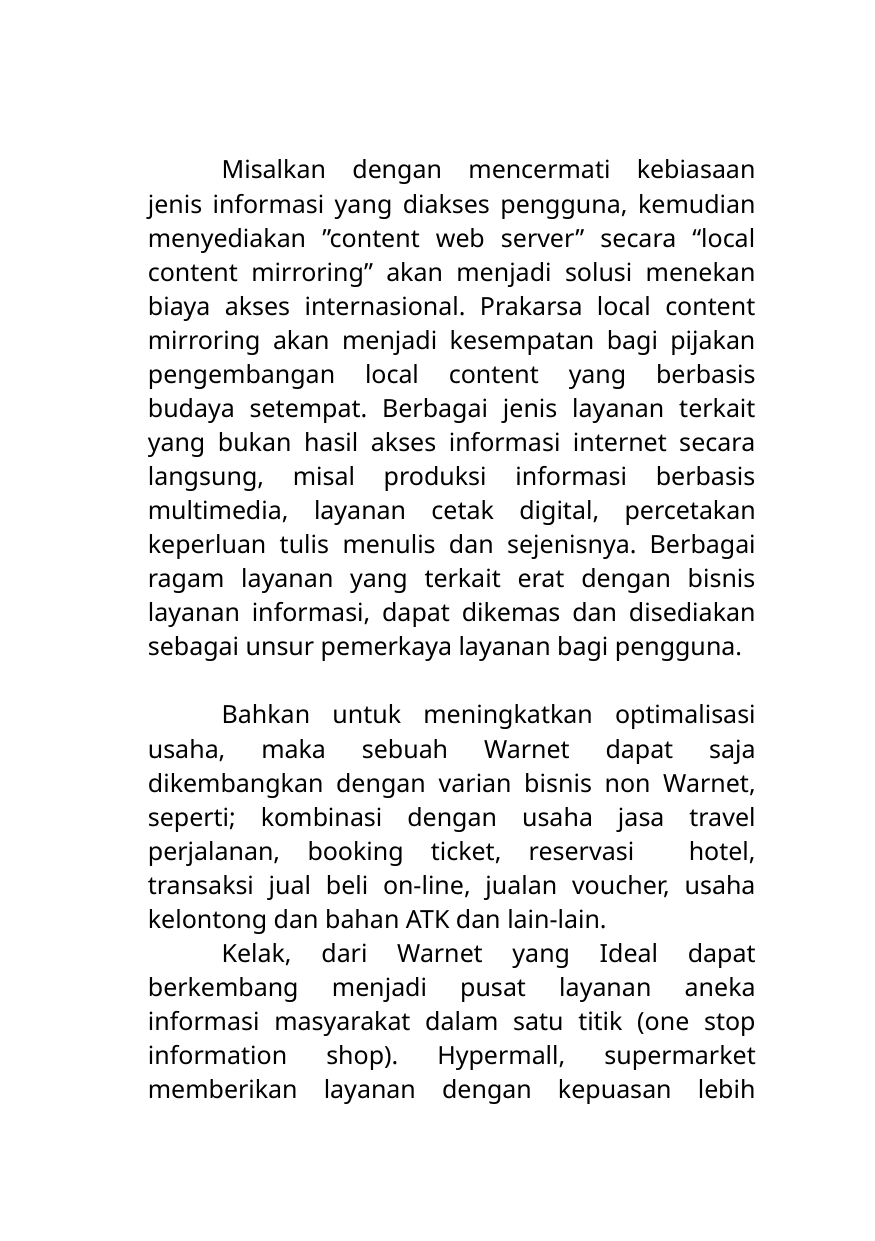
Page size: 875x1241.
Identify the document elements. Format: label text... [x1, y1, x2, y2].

text Misalkan dengan mencermati kebiasaan jenis informasi yang diakses pengguna, kemudian menyediakan ”content web server” secara “local content mirroring” akan menjadi solusi menekan biaya akses internasional. Prakarsa local content mirroring akan menjadi kesempatan bagi pijakan pengembangan local content yang berbasis budaya setempat. Berbagai jenis layanan terkait yang bukan hasil akses informasi internet secara langsung, misal produksi informasi berbasis multimedia, layanan cetak digital, percetakan keperluan tulis menulis dan sejenisnya. Berbagai ragam layanan yang terkait erat dengan bisnis layanan informasi, dapat dikemas dan disediakan sebagai unsur pemerkaya layanan bagi pengguna. [148, 152, 756, 663]
text Bahkan untuk meningkatkan optimalisasi usaha, maka sebuah Warnet dapat saja dikembangkan dengan varian bisnis non Warnet, seperti; kombinasi dengan usaha jasa travel perjalanan, booking ticket, reservasi hotel, transaksi jual beli on-line, jualan voucher, usaha kelontong dan bahan ATK dan lain-lain. [148, 697, 756, 936]
text Kelak, dari Warnet yang Ideal dapat berkembang menjadi pusat layanan aneka informasi masyarakat dalam satu titik (one stop information shop). Hypermall, supermarket memberikan layanan dengan kepuasan lebih [148, 936, 756, 1106]
